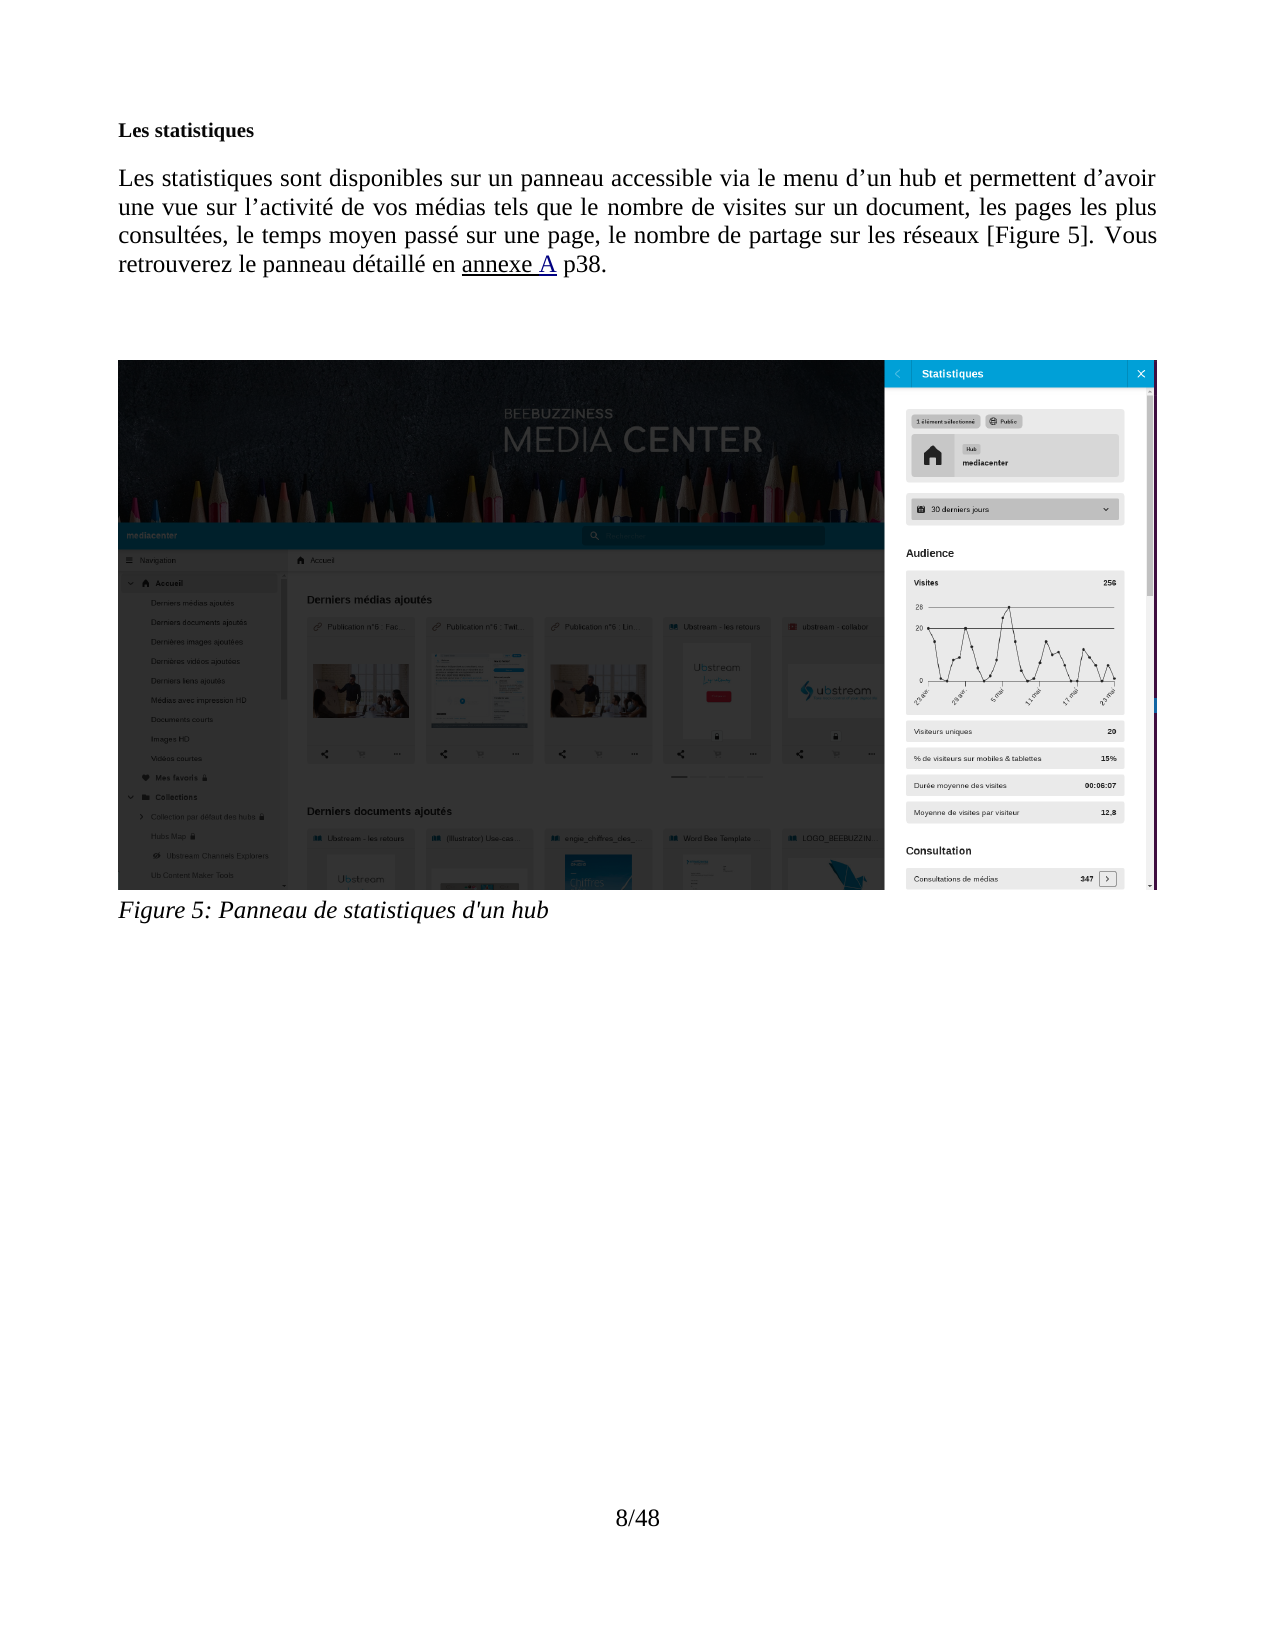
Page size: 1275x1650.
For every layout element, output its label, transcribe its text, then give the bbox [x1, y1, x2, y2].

text Les statistiques sont disponibles sur un panneau accessible via le menu d’un hub et permettent d’avoir une vue sur l’activité de vos médias tels que le nombre de visites sur un document, les pages les plus consultées, le temps moyen passé sur une page, le nombre de partage sur les réseaux [Figure 5]. Vous retrouverez le panneau détaillé en annexe A p38. [118, 163, 1157, 278]
picture [118, 360, 1157, 890]
text Les statistiques [118, 118, 1157, 142]
text Figure 5: Panneau de statistiques d'un hub [118, 890, 1157, 923]
